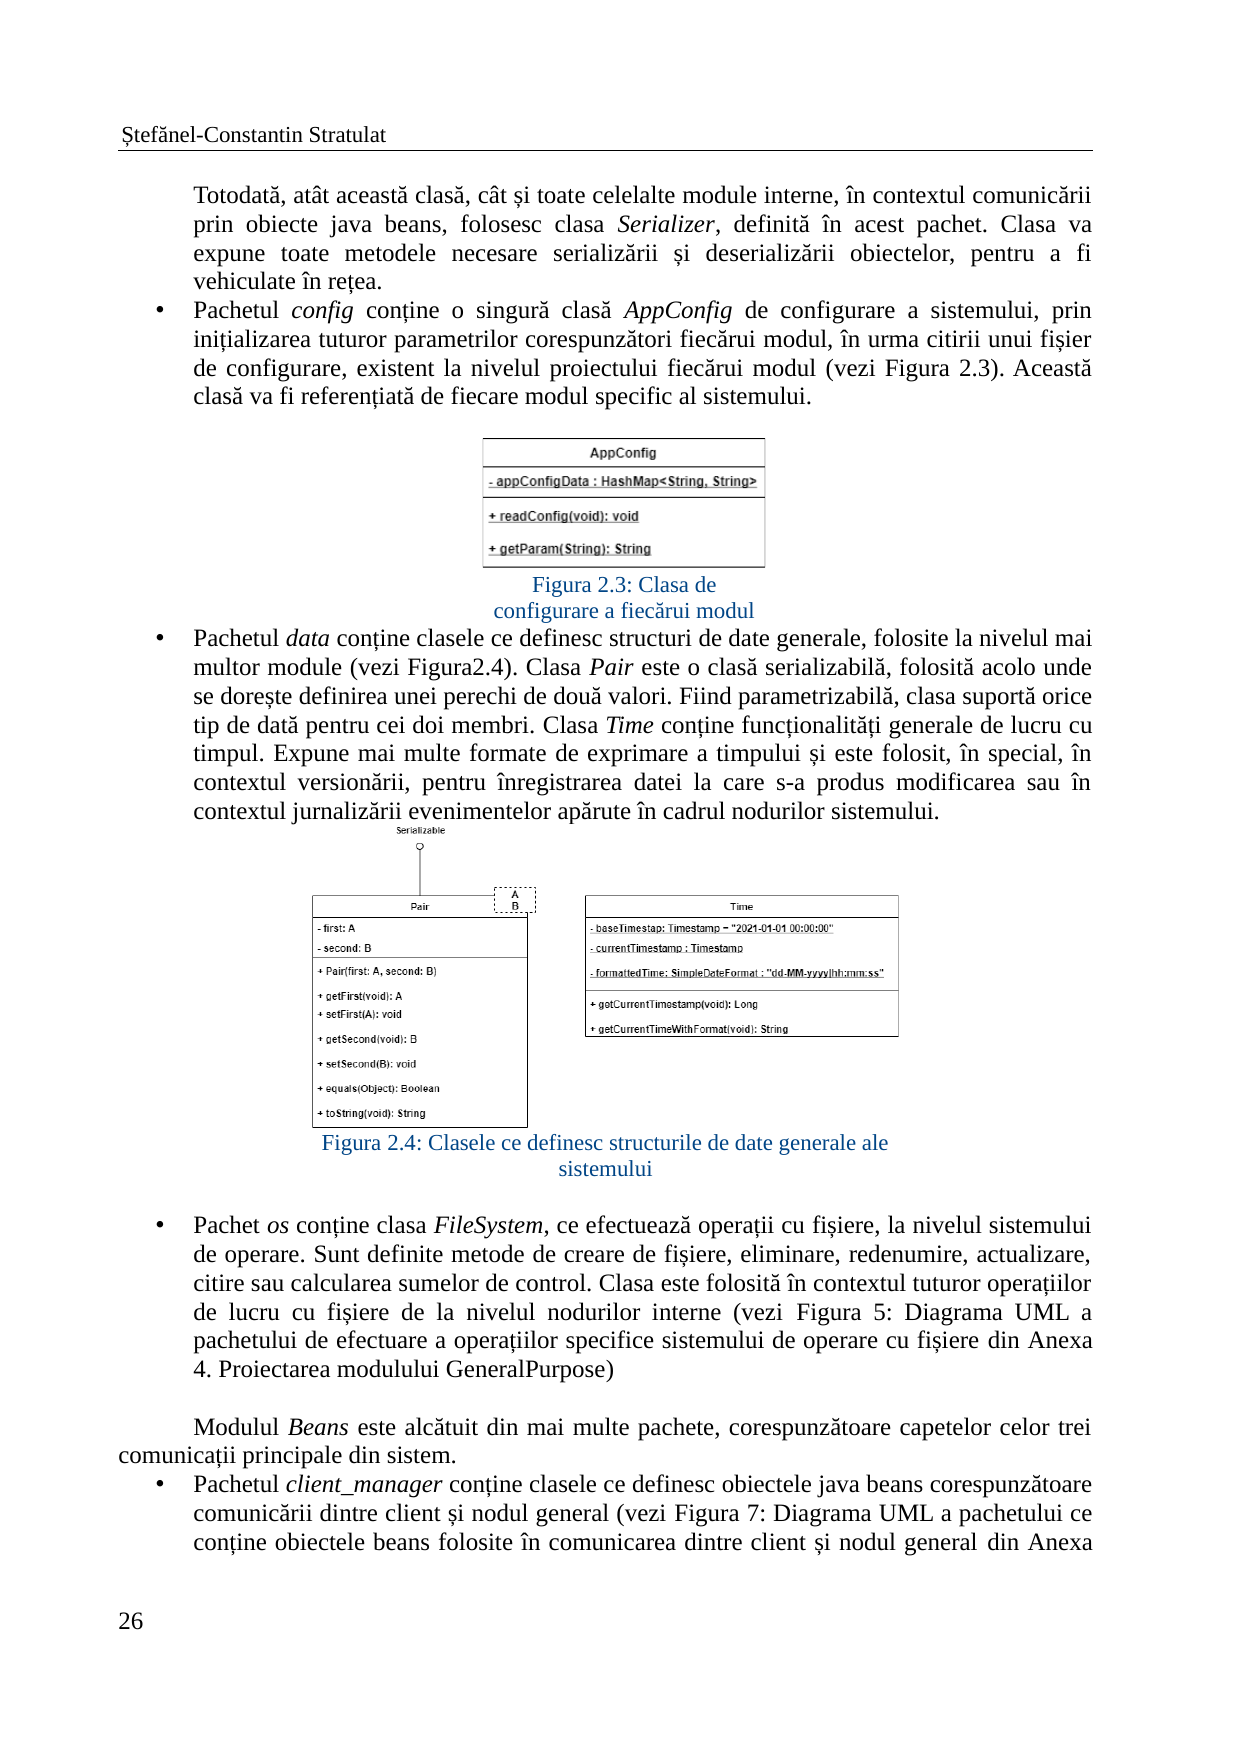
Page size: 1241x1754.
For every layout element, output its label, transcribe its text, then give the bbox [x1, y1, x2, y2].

list Pachetul client_manager conține clasele ce definesc obiectele java beans corespunzătoare comunicării dintre client și nodul general (vezi Figura 7: Diagrama UML a pachetului ce conține obiectele beans folosite în comunicarea dintre client și nodul general din Anexa [156, 1469, 1093, 1556]
text Modulul Beans este alcătuit din mai multe pachete, corespunzătoare capetelor celor trei comunicații principale din sistem. [118, 1412, 1093, 1469]
picture [312, 824, 899, 1129]
list Figura 2.3: Clasa de configurare a fiecărui modul [483, 571, 765, 623]
list Pachetul data conține clasele ce definesc structuri de date generale, folosite la nivelul mai multor module (vezi Figura2.4). Clasa Pair este o clasă serializabilă, folosită acolo unde se dorește definirea unei perechi de două valori. Fiind parametrizabilă, clasa suportă orice tip de dată pentru cei doi membri. Clasa Time conține funcționalități generale de lucru cu timpul. Expune mai multe formate de exprimare a timpului și este folosit, în special, în contextul versionării, pentru înregistrarea datei la care s-a produs modificarea sau în contextul jurnalizării evenimentelor apărute în cadrul nodurilor sistemului. [156, 439, 1093, 825]
list Figura 2.4: Clasele ce definesc structurile de date generale ale sistemului [312, 1129, 898, 1182]
list Pachetul config conține o singură clasă AppConfig de configurare a sistemului, prin inițializarea tuturor parametrilor corespunzători fiecărui modul, în urma citirii unui fișier de configurare, existent la nivelul proiectului fiecărui modul (vezi Figura 2.3). Această clasă va fi referențiată de fiecare modul specific al sistemului. [156, 295, 1093, 410]
list Totodată, atât această clasă, cât și toate celelalte module interne, în contextul comunicării prin obiecte java beans, folosesc clasa Serializer, definită în acest pachet. Clasa va expune toate metodele necesare serializării și deserializării obiectelor, pentru a fi vehiculate în rețea. [156, 180, 1093, 295]
picture [482, 438, 766, 571]
list Pachet os conține clasa FileSystem, ce efectuează operații cu fișiere, la nivelul sistemului de operare. Sunt definite metode de creare de fișiere, eliminare, redenumire, actualizare, citire sau calcularea sumelor de control. Clasa este folosită în contextul tuturor operațiilor de lucru cu fișiere de la nivelul nodurilor interne (vezi Figura 5: Diagrama UML a pachetului de efectuare a operațiilor specifice sistemului de operare cu fișiere din Anexa 4. Proiectarea modulului GeneralPurpose) [156, 1211, 1093, 1383]
